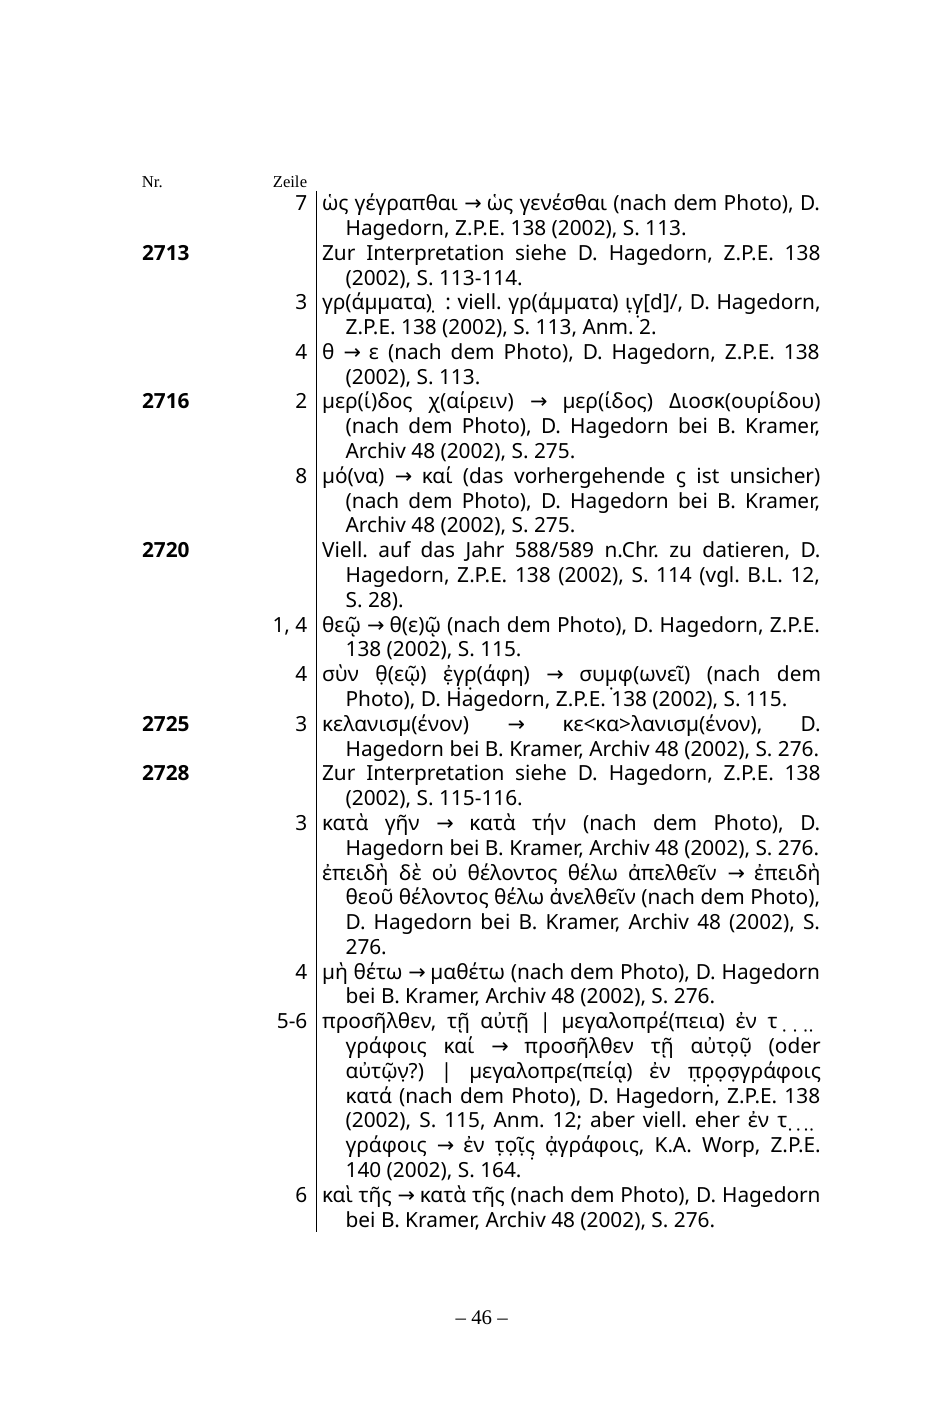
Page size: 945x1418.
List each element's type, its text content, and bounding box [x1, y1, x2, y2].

table_cell 2720 [136, 538, 316, 612]
table_cell [136, 959, 224, 1009]
table_cell 1, 4 [224, 612, 316, 662]
table_cell [136, 811, 224, 860]
table_cell σὺν θ̣(εῷ) ἐ̣γ̣ρ̣(άφη) → συμ̣φ(ωνεῖ) (nach dem Photo), D. Hagedorn, Z.P.E. 138 (2002), S. 115. [317, 662, 827, 711]
table_cell μὴ θέτω → μαθέτω (nach dem Photo), D. Hagedorn bei B. Kramer, Archiv 48 (2002), S. 276. [317, 959, 827, 1009]
table_cell 4 [224, 662, 316, 711]
table_cell [136, 612, 224, 662]
table_cell [136, 340, 224, 389]
table_cell 2728 [136, 761, 316, 811]
table_cell καὶ τῆς → κατὰ τῆς (nach dem Photo), D. Hagedorn bei B. Kramer, Archiv 48 (2002), S. 276. [317, 1183, 827, 1232]
table_cell [136, 290, 224, 339]
table_cell Zur Interpretation siehe D. Hagedorn, Z.P.E. 138 (2002), S. 113-114. [317, 240, 827, 290]
table_cell [136, 191, 224, 240]
table_cell Viell. auf das Jahr 588/589 n.Chr. zu datieren, D. Hagedorn, Z.P.E. 138 (2002), S. 114 (vgl. B.L. 12, S. 28). [317, 538, 827, 612]
table_cell μό(να) → καί (das vorhergehende ϛ ist unsicher) (nach dem Photo), D. Hagedorn bei B. Kramer, Archiv 48 (2002), S. 275. [317, 464, 827, 538]
table_cell [136, 860, 224, 959]
table_cell [136, 464, 224, 538]
table_cell ὡς γέγραπθαι → ὡς γενέσθαι (nach dem Photo), D. Hagedorn, Z.P.E. 138 (2002), S. 113. [317, 191, 827, 240]
table_cell 2 [224, 389, 316, 463]
table_cell κελανισμ(ένον) → κε<κα>λανισμ(ένον), D. Hagedorn bei B. Kramer, Archiv 48 (2002), S. 276. [317, 711, 827, 761]
table_cell 3 [224, 811, 316, 860]
table_cell θεῷ → θ(ε)ῷ (nach dem Photo), D. Hagedorn, Z.P.E. 138 (2002), S. 115. [317, 612, 827, 662]
table_cell ἐπειδὴ δὲ οὐ θέλοντος θέλω ἀπελθεῖν → ἐπειδὴ θεοῦ θέλοντος θέλω ἀνελθεῖν (nach dem Photo), D. Hagedorn bei B. Kramer, Archiv 48 (2002), S. 276. [317, 860, 827, 959]
table_cell 8 [224, 464, 316, 538]
table_cell προσῆλθεν, τῇ αὐτῇ | μεγαλοπρέ(πεια) ἐν τ ̣ ̣ ̣ ̣ γράφοις καί → προσῆλθεν τῇ αὐτο̣ῦ̣ (oder αὐτῶ̣ν̣?) | μεγαλοπρε(πείᾳ) ἐν π̣ρ̣ο̣σ̣γράφοις κατά (nach dem Photo), D. Hagedorn, Z.P.E. 138 (2002), S. 115, Anm. 12; aber viell. eher ἐν τ ̣ ̣ ̣ ̣ γράφοις → ἐν τ̣ο̣ῖ̣ς̣ ἀ̣γράφοις, K.A. Worp, Z.P.E. 140 (2002), S. 164. [317, 1009, 827, 1182]
table_cell 2716 [136, 389, 224, 463]
table_cell [136, 1009, 224, 1182]
table_cell γρ(άμματα) ̣ : viell. γρ(άμματα) ι̣γ̣[d]/, D. Hagedorn, Z.P.E. 138 (2002), S. 113, Anm. 2. [317, 290, 827, 339]
table_cell 2725 [136, 711, 224, 761]
table_cell [224, 860, 316, 959]
table_cell 7 [224, 191, 316, 240]
table_cell θ → ε (nach dem Photo), D. Hagedorn, Z.P.E. 138 (2002), S. 113. [317, 340, 827, 389]
table_cell 2713 [136, 240, 316, 290]
table_cell 4 [224, 959, 316, 1009]
table_cell 5-6 [224, 1009, 316, 1182]
table_cell 4 [224, 340, 316, 389]
table_cell 3 [224, 290, 316, 339]
table_cell 3 [224, 711, 316, 761]
table_cell 6 [224, 1183, 316, 1232]
table_cell [136, 662, 224, 711]
table_cell κατὰ γῆν → κατὰ τήν (nach dem Photo), D. Hagedorn bei B. Kramer, Archiv 48 (2002), S. 276. [317, 811, 827, 860]
table_cell Zur Interpretation siehe D. Hagedorn, Z.P.E. 138 (2002), S. 115-116. [317, 761, 827, 811]
table_cell μερ(ί)δος χ(αίρειν) → μερ(ίδος) Διοσκ(ουρίδου) (nach dem Photo), D. Hagedorn bei B. Kramer, Archiv 48 (2002), S. 275. [317, 389, 827, 463]
table_cell [136, 1183, 224, 1232]
